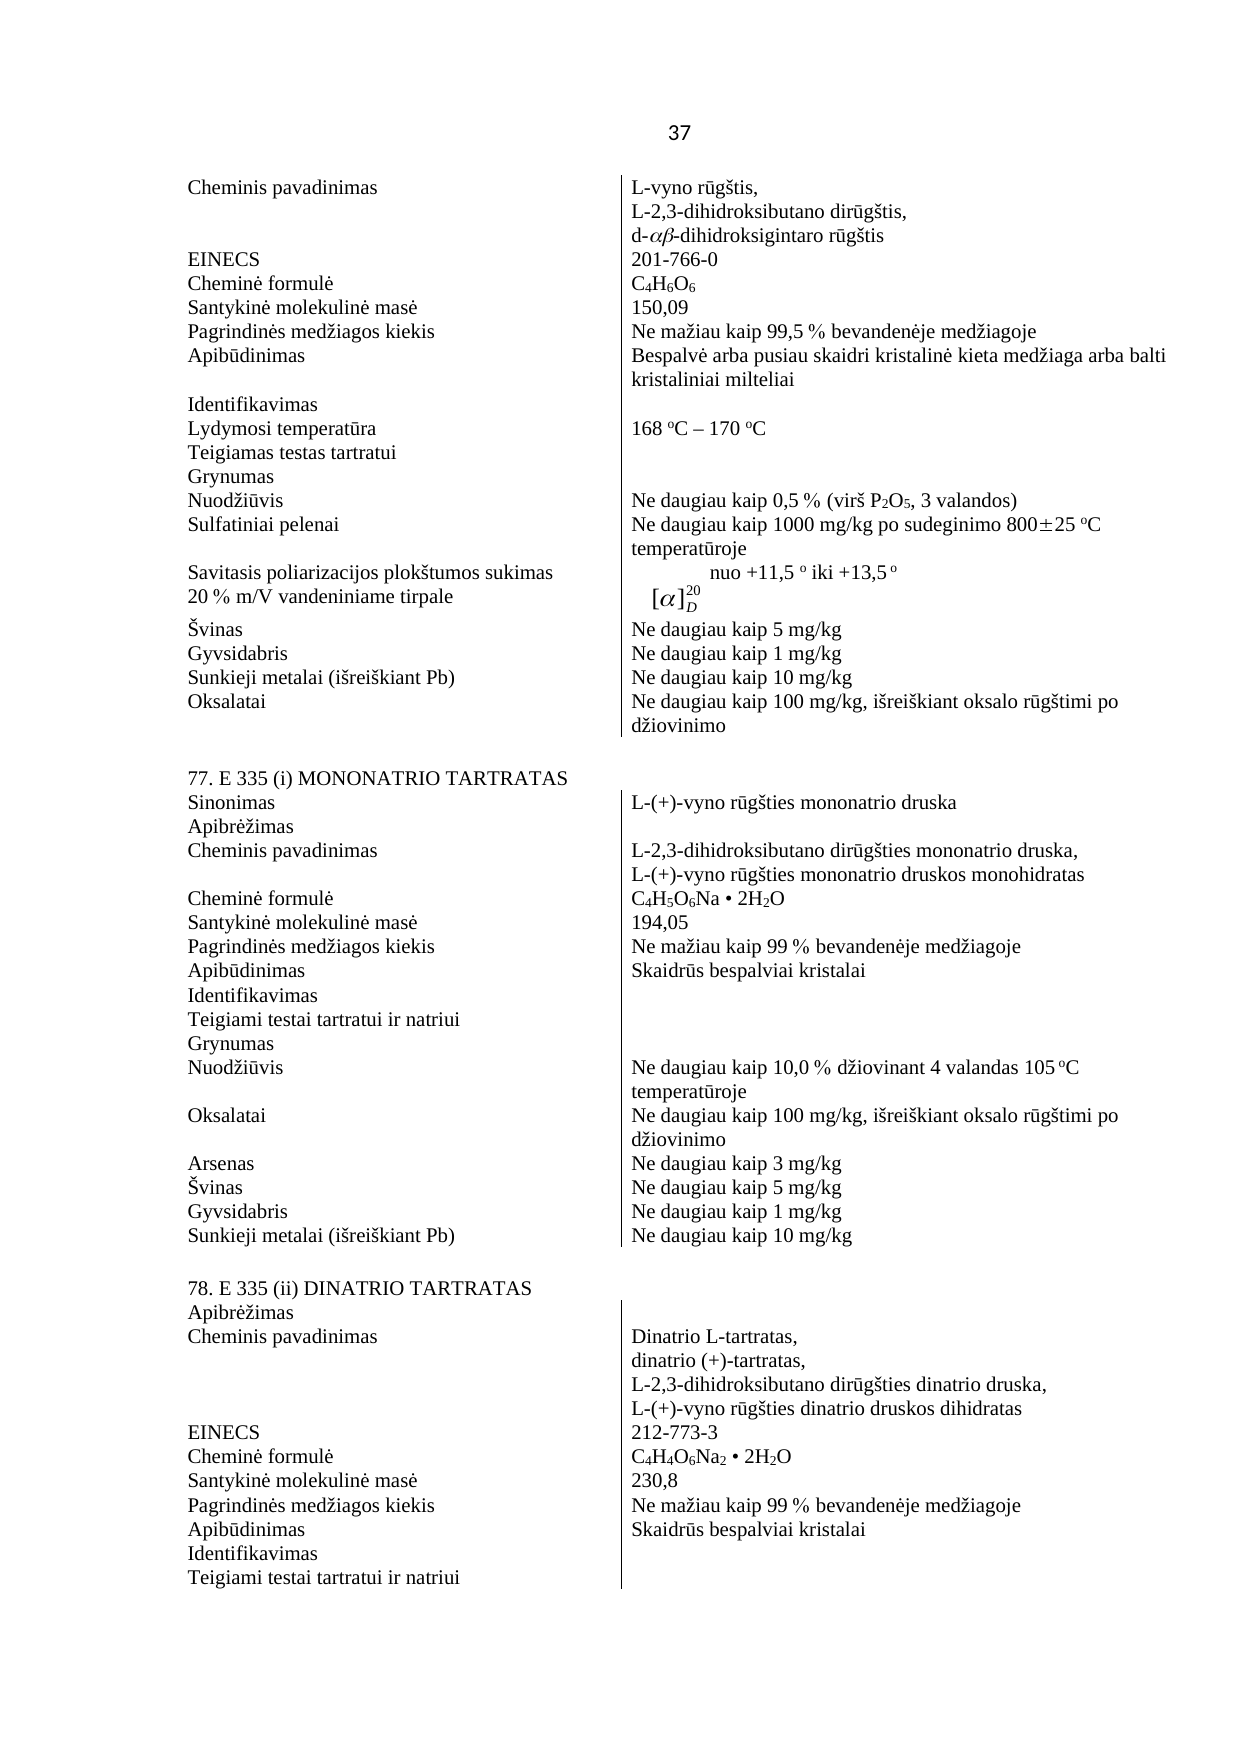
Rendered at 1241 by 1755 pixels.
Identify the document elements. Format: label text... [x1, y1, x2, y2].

table_cell Ne daugiau kaip 100 mg/kg, išreiškiant oksalo rūgštimi po džiovinimo [622, 689, 1181, 737]
table_cell Teigiami testai tartratui ir natriui [177, 1007, 621, 1031]
table_cell Sunkieji metalai (išreiškiant Pb) [177, 665, 621, 689]
table_cell Pagrindinės medžiagos kiekis [177, 934, 621, 958]
table_cell [622, 440, 1181, 464]
table_cell Santykinė molekulinė masė [177, 1469, 621, 1492]
table_cell Grynumas [177, 1031, 621, 1055]
table_cell Ne daugiau kaip 10 mg/kg [622, 1223, 1181, 1247]
table_cell L-2,3-dihidroksibutano dirūgšties mononatrio druska, L-(+)-vyno rūgšties mononatrio druskos monohidratas [622, 838, 1181, 886]
table_cell Ne daugiau kaip 1 mg/kg [622, 1199, 1181, 1223]
table_cell Skaidrūs bespalviai kristalai [622, 959, 1181, 982]
table_cell Ne mažiau kaip 99  bevandenėje medžiagoje [622, 934, 1181, 958]
table_cell Oksalatai [177, 689, 621, 737]
table_cell nuo +11,5 o iki +13,5 o [622, 560, 1181, 617]
table_cell Apibūdinimas [177, 343, 621, 391]
table_cell Identifikavimas [177, 1541, 621, 1565]
table_cell C4H6O6 [622, 271, 1181, 295]
table_cell Gyvsidabris [177, 641, 621, 665]
table_cell Identifikavimas [177, 391, 621, 416]
table_cell Bespalvė arba pusiau skaidri kristalinė kieta medžiaga arba balti kristaliniai milteliai [622, 343, 1181, 391]
table_cell Ne daugiau kaip 1000 mg/kg po sudeginimo 80025 oC temperatūroje [622, 512, 1181, 560]
table_cell [622, 1565, 1181, 1589]
table_cell Ne daugiau kaip 3 mg/kg [622, 1151, 1181, 1175]
table_cell Lydymosi temperatūra [177, 416, 621, 439]
table_cell Ne mažiau kaip 99,5  bevandenėje medžiagoje [622, 319, 1181, 343]
table_cell Identifikavimas [177, 983, 621, 1007]
table_cell Cheminė formulė [177, 1444, 621, 1468]
table_cell 230,8 [622, 1469, 1181, 1492]
table_cell EINECS [177, 247, 621, 271]
table_cell Skaidrūs bespalviai kristalai [622, 1517, 1181, 1541]
table_cell Santykinė molekulinė masė [177, 295, 621, 319]
table_cell Cheminė formulė [177, 271, 621, 295]
table_cell Ne daugiau kaip 5 mg/kg [622, 617, 1181, 641]
table_cell Savitasis poliarizacijos plokštumos sukimas 20  m/V vandeniniame tirpale [177, 560, 621, 617]
table_cell Dinatrio L-tartratas, dinatrio (+)-tartratas, L-2,3-dihidroksibutano dirūgšties dinatrio druska, L-(+)-vyno rūgšties dinatrio druskos dihidratas [622, 1324, 1181, 1420]
table_cell 212-773-3 [622, 1420, 1181, 1444]
table_cell Apibrėžimas [177, 814, 621, 838]
table_cell [622, 1541, 1181, 1565]
table_cell Apibūdinimas [177, 959, 621, 982]
table_cell [622, 1007, 1181, 1031]
table_cell 194,05 [622, 910, 1181, 934]
table_cell Grynumas [177, 464, 621, 488]
table_cell Santykinė molekulinė masė [177, 910, 621, 934]
table_cell C4H4O6Na2 • 2H2O [622, 1444, 1181, 1468]
table_cell Ne daugiau kaip 100 mg/kg, išreiškiant oksalo rūgštimi po džiovinimo [622, 1103, 1181, 1151]
table_cell Švinas [177, 617, 621, 641]
table_cell Pagrindinės medžiagos kiekis [177, 1493, 621, 1517]
table_cell Pagrindinės medžiagos kiekis [177, 319, 621, 343]
table_cell Ne daugiau kaip 1 mg/kg [622, 641, 1181, 665]
table_cell 201-766-0 [622, 247, 1181, 271]
table_cell Ne daugiau kaip 5 mg/kg [622, 1175, 1181, 1199]
table_header 78. E 335 (ii) DINATRIO TARTRATAS [177, 1276, 1181, 1300]
table_cell Cheminis pavadinimas [177, 1324, 621, 1420]
table_cell [622, 983, 1181, 1007]
table_cell Arsenas [177, 1151, 621, 1175]
table_cell L-vyno rūgštis, L-2,3-dihidroksibutano dirūgštis, d--dihidroksigintaro rūgštis [622, 175, 1181, 247]
table_header 77. E 335 (i) MONONATRIO TARTRATAS [177, 766, 1181, 790]
table_cell C4H5O6Na • 2H2O [622, 886, 1181, 910]
table_cell [622, 391, 1181, 416]
table_cell Gyvsidabris [177, 1199, 621, 1223]
table_cell Švinas [177, 1175, 621, 1199]
table_cell Apibrėžimas [177, 1300, 621, 1324]
table_cell EINECS [177, 1420, 621, 1444]
table_cell [622, 814, 1181, 838]
table_cell [622, 1031, 1181, 1055]
table_cell Cheminė formulė [177, 886, 621, 910]
table_cell Oksalatai [177, 1103, 621, 1151]
table_cell Nuodžiūvis [177, 1055, 621, 1103]
table_cell [622, 1300, 1181, 1324]
table_cell Sulfatiniai pelenai [177, 512, 621, 560]
table_cell L-(+)-vyno rūgšties mononatrio druska [622, 790, 1181, 814]
table_cell Sinonimas [177, 790, 621, 814]
table_cell Teigiamas testas tartratui [177, 440, 621, 464]
table_cell Teigiami testai tartratui ir natriui [177, 1565, 621, 1589]
table_cell 150,09 [622, 295, 1181, 319]
table_cell Ne daugiau kaip 10 mg/kg [622, 665, 1181, 689]
table_cell Ne daugiau kaip 0,5  (virš P2O5, 3 valandos) [622, 488, 1181, 512]
table_cell Cheminis pavadinimas [177, 175, 621, 247]
table_cell Cheminis pavadinimas [177, 838, 621, 886]
table_cell Nuodžiūvis [177, 488, 621, 512]
table_cell Sunkieji metalai (išreiškiant Pb) [177, 1223, 621, 1247]
table_cell 168 oC – 170 oC [622, 416, 1181, 439]
table_cell Ne daugiau kaip 10,0  džiovinant 4 valandas 105 oC temperatūroje [622, 1055, 1181, 1103]
table_cell Ne mažiau kaip 99  bevandenėje medžiagoje [622, 1493, 1181, 1517]
table_cell [622, 464, 1181, 488]
table_cell Apibūdinimas [177, 1517, 621, 1541]
